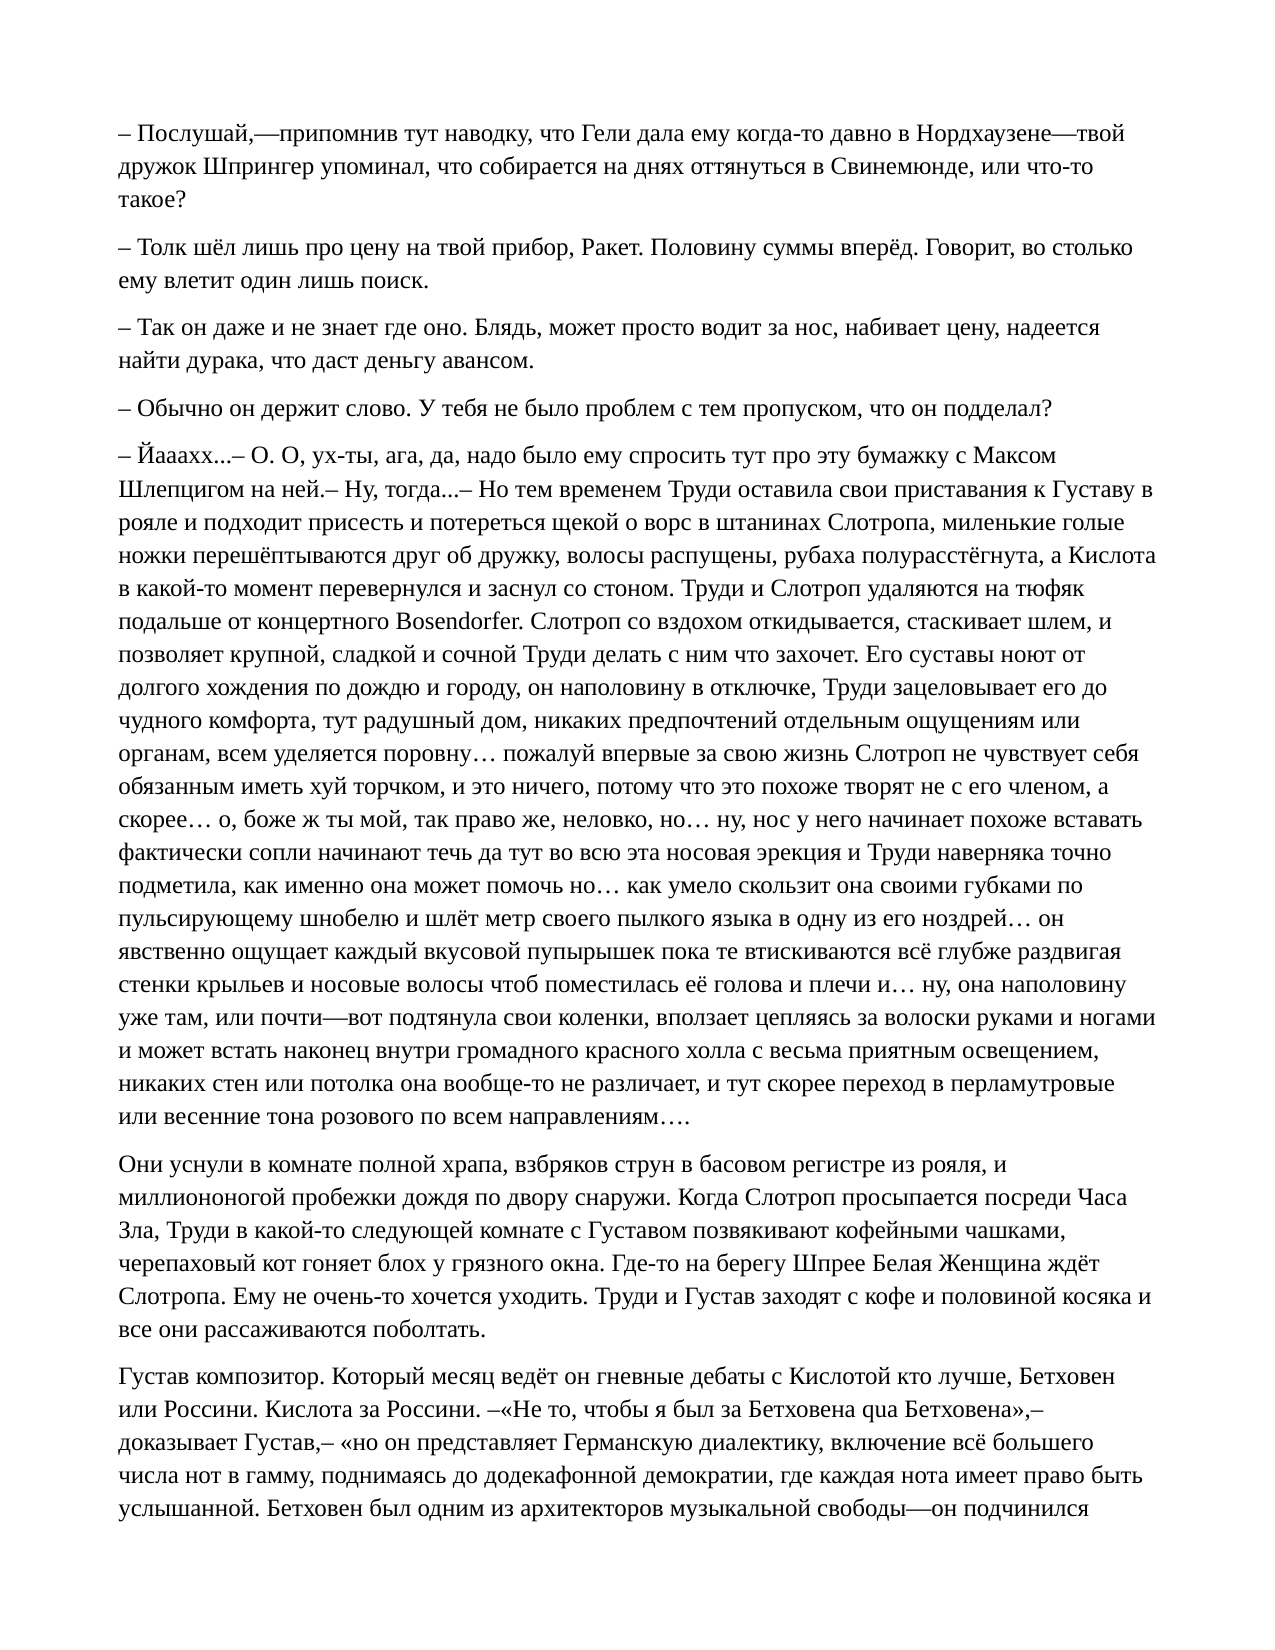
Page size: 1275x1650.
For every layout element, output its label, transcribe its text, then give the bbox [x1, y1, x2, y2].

text – Толк шёл лишь про цену на твой прибор, Ракет. Половину суммы вперёд. Говорит, во столько ему влетит один лишь поиск. [118, 232, 1157, 293]
text – Послушай,—припомнив тут наводку, что Гели дала ему когда-то давно в Нордхаузене—твой дружок Шпрингер упоминал, что собирается на днях оттянуться в Свинемюнде, или что-то такое? [118, 118, 1157, 213]
text Густав композитор. Который месяц ведёт он гневные дебаты с Кислотой кто лучше, Бетховен или Россини. Кислота за Россини. –«Не то, чтобы я был за Бетховена qua Бетховена»,– доказывает Густав,– «но он представляет Германскую диалектику, включение всё большего числа нот в гамму, поднимаясь до додекафонной демократии, где каждая нота имеет право быть услышанной. Бетховен был одним из архитекторов музыкальной свободы—он подчинился [118, 1361, 1157, 1522]
text – Так он даже и не знает где оно. Блядь, может просто водит за нос, набивает цену, надеется найти дурака, что даст деньгу авансом. [118, 312, 1157, 374]
text Они уснули в комнате полной храпа, взбряков струн в басовом регистре из рояля, и миллиононогой пробежки дождя по двору снаружи. Когда Слотроп просыпается посреди Часа Зла, Труди в какой-то следующей комнате с Густавом позвякивают кофейными чашками, черепаховый кот гоняет блох у грязного окна. Где-то на берегу Шпрее Белая Женщина ждёт Слотропа. Ему не очень-то хочется уходить. Труди и Густав заходят с кофе и половиной косяка и все они рассаживаются поболтать. [118, 1149, 1157, 1342]
text – Обычно он держит слово. У тебя не было проблем с тем пропуском, что он подделал? [118, 393, 1157, 422]
text – Йааахх...– О. О, ух-ты, ага, да, надо было ему спросить тут про эту бумажку с Максом Шлепцигом на ней.– Ну, тогда...– Но тем временем Труди оставила свои приставания к Густаву в рояле и подходит присесть и потереться щекой о ворс в штанинах Слотропа, миленькие голые ножки перешёптываются друг об дружку, волосы распущены, рубаха полурасстёгнута, а Кислота в какой-то момент перевернулся и заснул со стоном. Труди и Слотроп удаляются на тюфяк подальше от концертного Bosendorfer. Слотроп со вздохом откидывается, стаскивает шлем, и позволяет крупной, сладкой и сочной Труди делать с ним что захочет. Его суставы ноют от долгого хождения по дождю и городу, он наполовину в отключке, Труди зацеловывает его до чудного комфорта, тут радушный дом, никаких предпочтений отдельным ощущениям или органам, всем уделяется поровну… пожалуй впервые за свою жизнь Слотроп не чувствует себя обязанным иметь хуй торчком, и это ничего, потому что это похоже творят не с его членом, а скорее… о, боже ж ты мой, так право же, неловко, но… ну, нос у него начинает похоже вставать фактически сопли начинают течь да тут во всю эта носовая эрекция и Труди наверняка точно подметила, как именно она может помочь но… как умело скользит она своими губками по пульсирующему шнобелю и шлёт метр своего пылкого языка в одну из его ноздрей… он явственно ощущает каждый вкусовой пупырышек пока те втискиваются всё глубже раздвигая стенки крыльев и носовые волосы чтоб поместилась её голова и плечи и… ну, она наполовину уже там, или почти—вот подтянула свои коленки, вползает цепляясь за волоски руками и ногами и может встать наконец внутри громадного красного холла с весьма приятным освещением, никаких стен или потолка она вообще-то не различает, и тут скорее переход в перламутровые или весенние тона розового по всем направлениям…. [118, 441, 1157, 1130]
